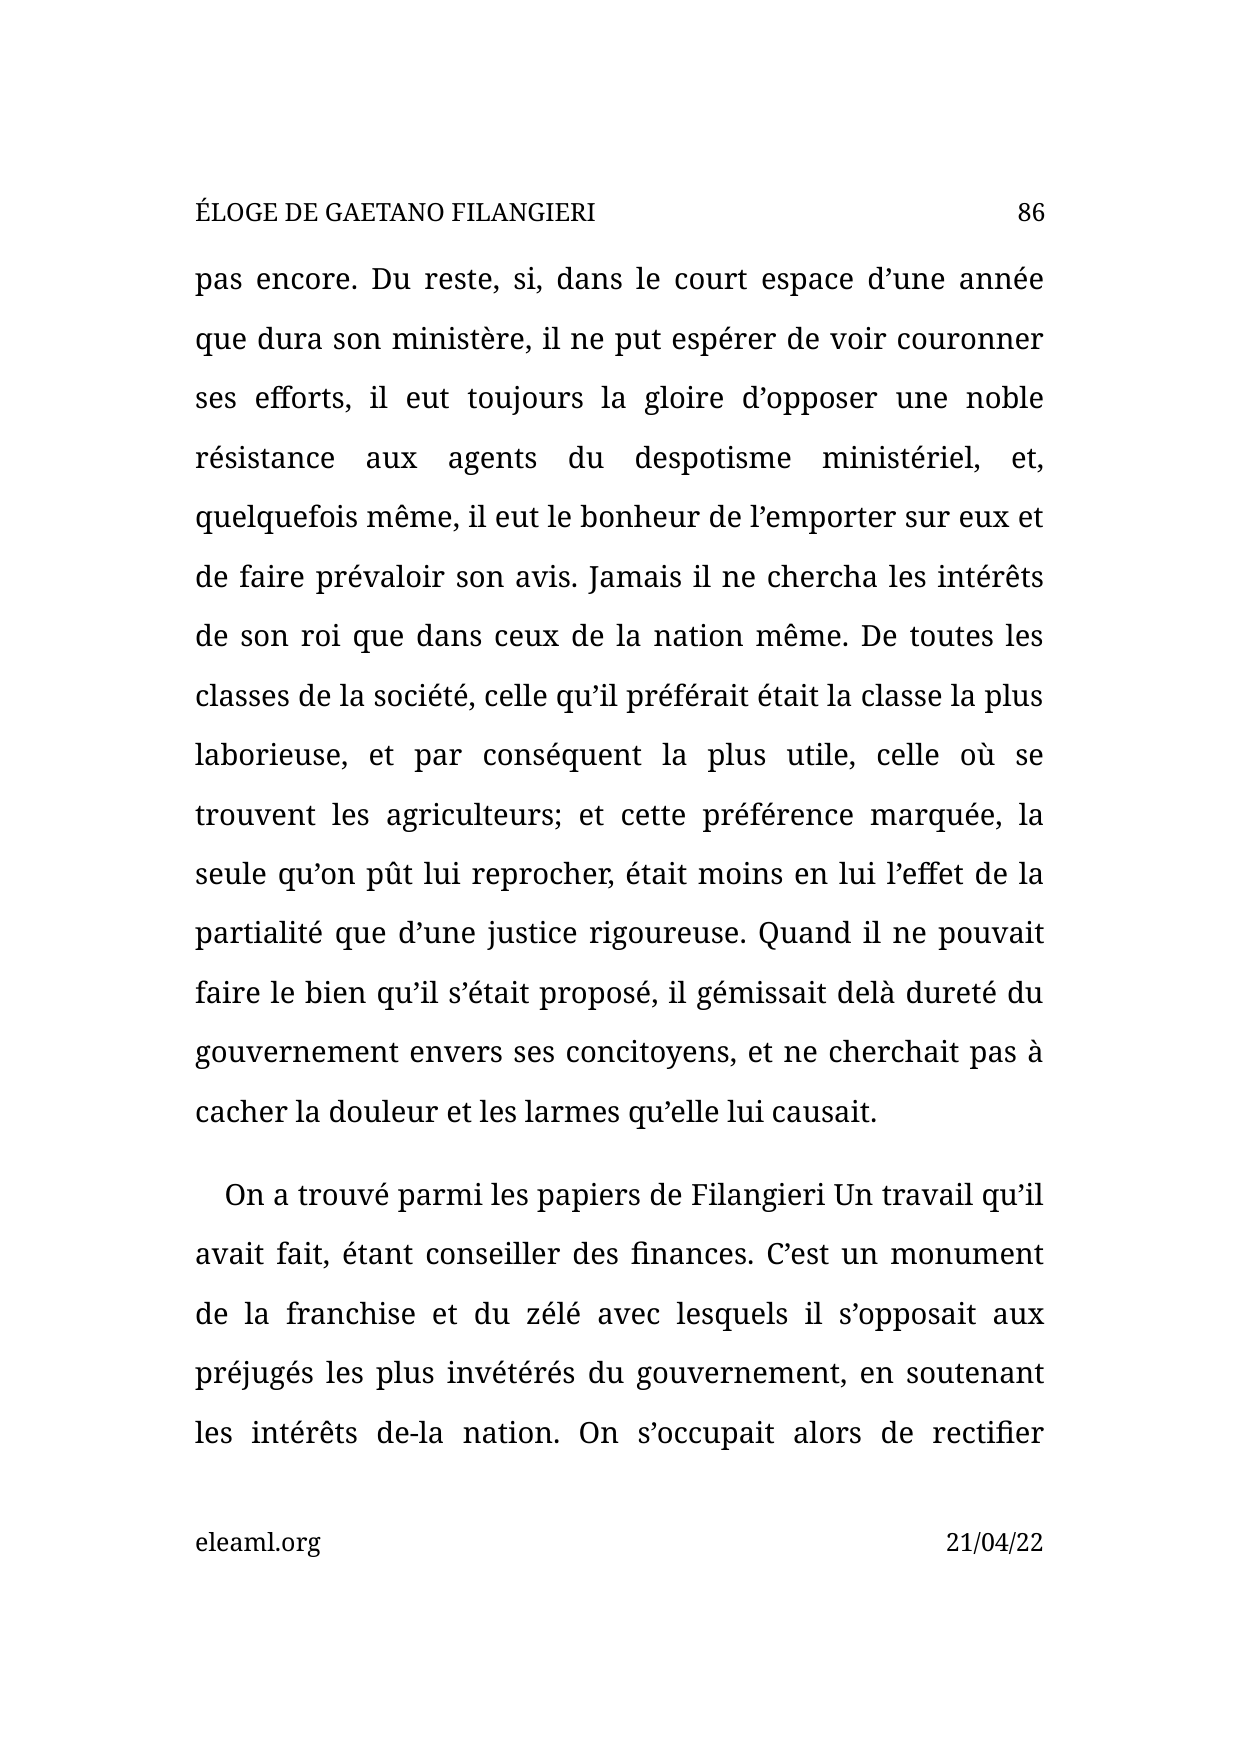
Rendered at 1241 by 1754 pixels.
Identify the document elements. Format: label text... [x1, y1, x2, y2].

text pas encore. Du reste, si, dans le court espace d’une année que dura son ministère, il ne put espérer de voir couronner ses efforts, il eut toujours la gloire d’opposer une noble résistance aux agents du despotisme ministériel, et, quelquefois même, il eut le bonheur de l’emporter sur eux et de faire prévaloir son avis. Jamais il ne chercha les intérêts de son roi que dans ceux de la nation même. De toutes les classes de la société, celle qu’il préférait était la classe la plus laborieuse, et par conséquent la plus utile, celle où se trouvent les agriculteurs; et cette préférence marquée, la seule qu’on pût lui reprocher, était moins en lui l’effet de la partialité que d’une justice rigoureuse. Quand il ne pouvait faire le bien qu’il s’était proposé, il gémissait delà dureté du gouvernement envers ses concitoyens, et ne cherchait pas à cacher la douleur et les larmes qu’elle lui causait. [195, 258, 1045, 1131]
text On a trouvé parmi les papiers de Filangieri Un travail qu’il avait fait, étant conseiller des finances. C’est un monument de la franchise et du zélé avec lesquels il s’opposait aux préjugés les plus invétérés du gouvernement, en soutenant les intérêts de-la nation. On s’occupait alors de rectifier [195, 1174, 1045, 1452]
